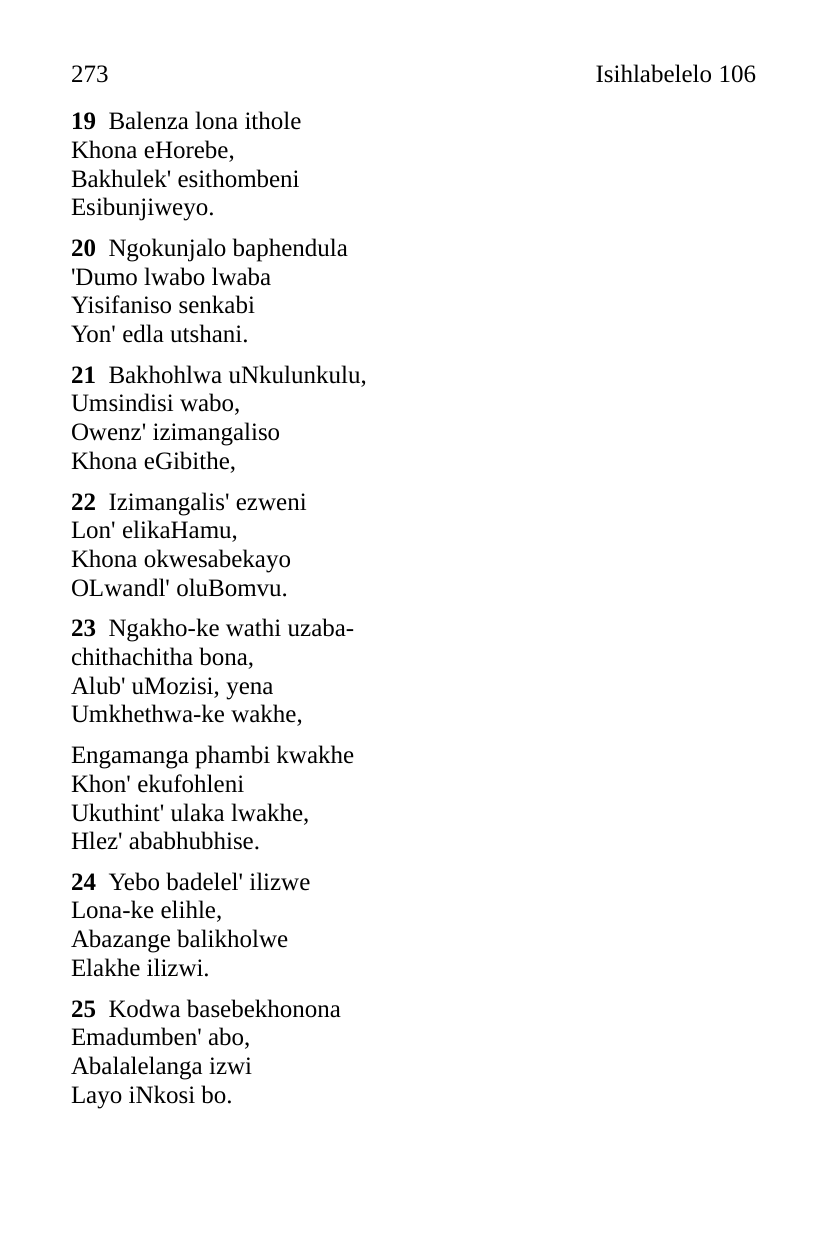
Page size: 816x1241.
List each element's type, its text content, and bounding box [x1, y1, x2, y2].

text Yon' edla utshani. [71, 319, 756, 348]
text Emadumben' abo, [71, 1022, 756, 1051]
text Bakhulek' esithombeni [71, 164, 756, 192]
text 21 Bakhohlwa uNkulunkulu, [71, 360, 756, 388]
text chithachitha bona, [71, 642, 756, 671]
text Esibunjiweyo. [71, 192, 756, 221]
text Lona-ke elihle, [71, 896, 756, 924]
text 24 Yebo badelel' ilizwe [71, 867, 756, 896]
text Umkhethwa-ke wakhe, [71, 699, 756, 728]
text 23 Ngakho-ke wathi uzaba- [71, 613, 756, 642]
text 20 Ngokunjalo baphendula [71, 233, 756, 262]
text 25 Kodwa basebekhonona [71, 994, 756, 1022]
text Engamanga phambi kwakhe [71, 740, 756, 769]
text Khona eHorebe, [71, 135, 756, 164]
text Abalalelanga izwi [71, 1051, 756, 1080]
text Layo iNkosi bo. [71, 1080, 756, 1109]
text Umsindisi wabo, [71, 388, 756, 417]
text Abazange balikholwe [71, 924, 756, 953]
text OLwandl' oluBomvu. [71, 573, 756, 602]
text Khona okwesabekayo [71, 544, 756, 573]
text Khona eGibithe, [71, 446, 756, 475]
text 22 Izimangalis' ezweni [71, 487, 756, 515]
text 19 Balenza lona ithole [71, 106, 756, 135]
text Lon' elikaHamu, [71, 515, 756, 544]
text Hlez' ababhubhise. [71, 826, 756, 855]
text Yisifaniso senkabi [71, 291, 756, 319]
text Khon' ekufohleni [71, 769, 756, 798]
text Owenz' izimangaliso [71, 417, 756, 446]
text 'Dumo lwabo lwaba [71, 262, 756, 291]
text Alub' uMozisi, yena [71, 671, 756, 699]
text Elakhe ilizwi. [71, 953, 756, 982]
text Ukuthint' ulaka lwakhe, [71, 798, 756, 826]
